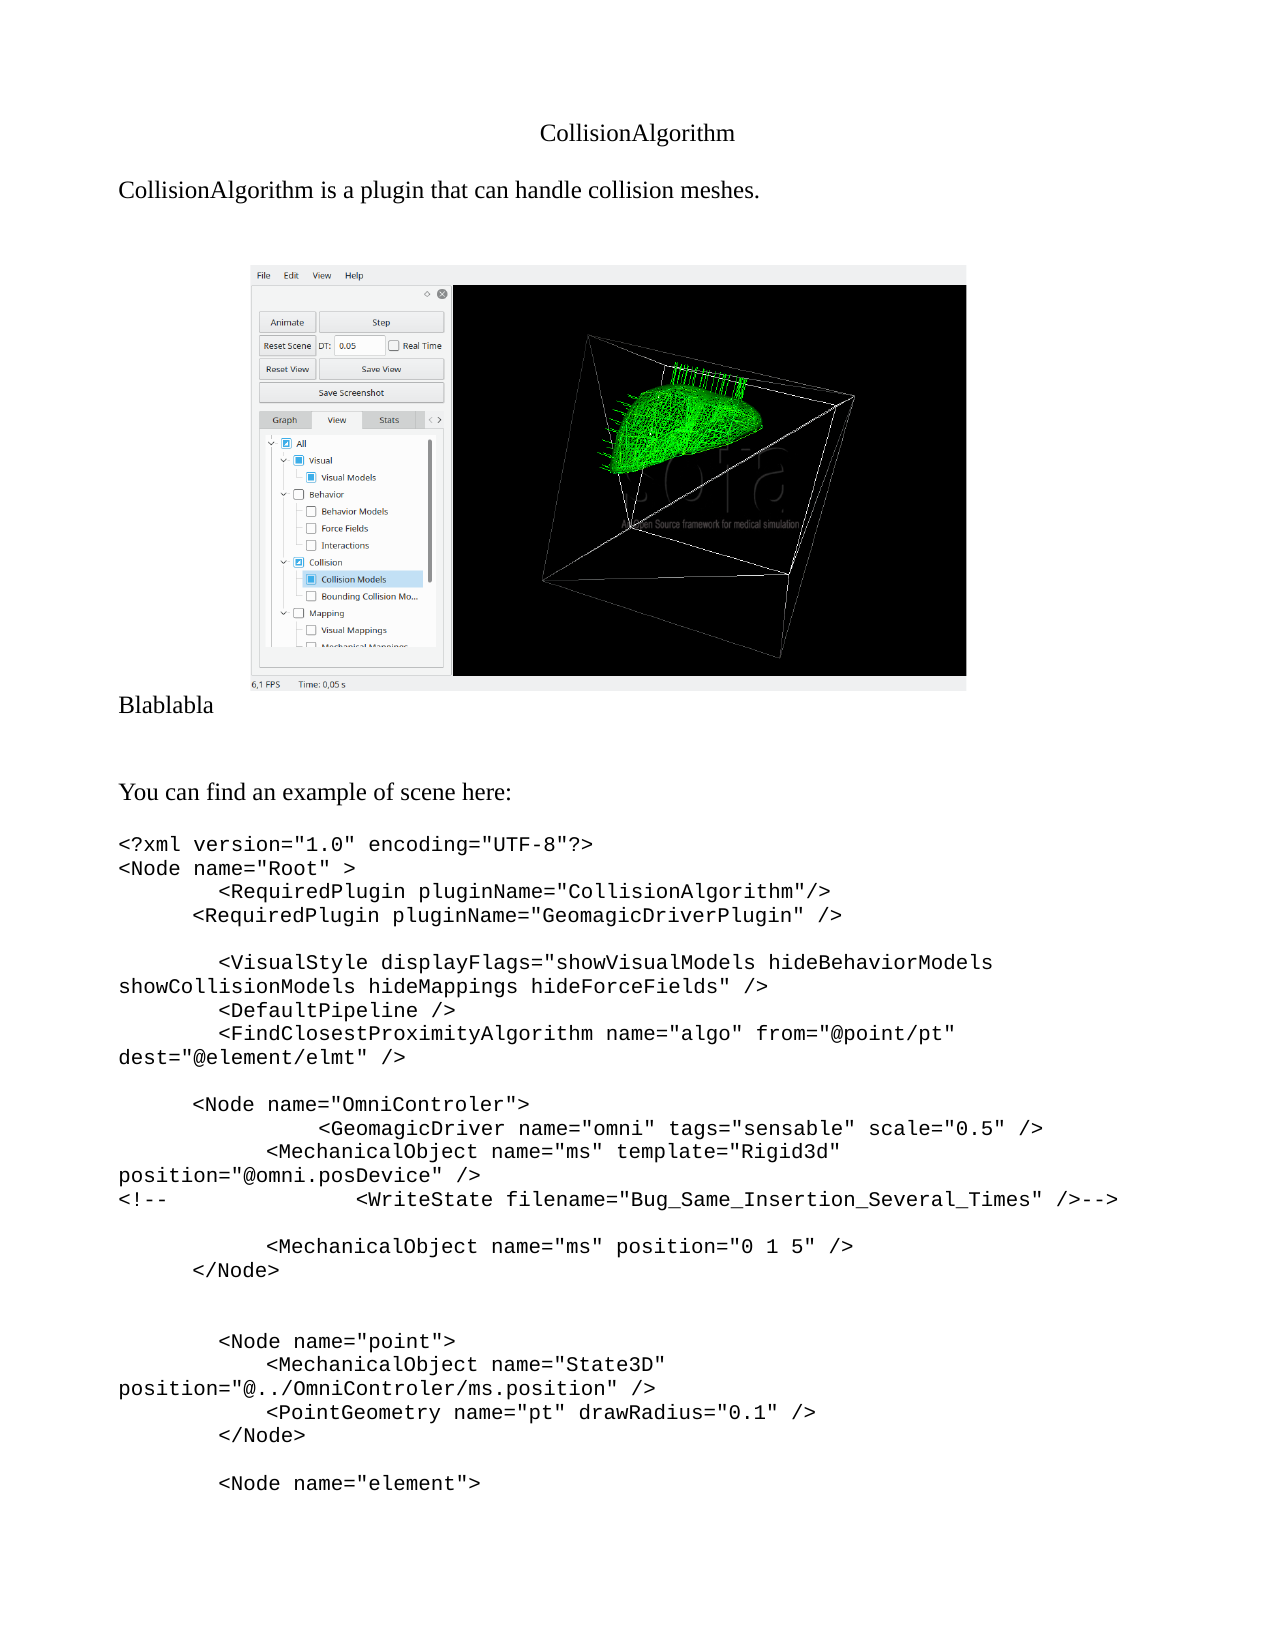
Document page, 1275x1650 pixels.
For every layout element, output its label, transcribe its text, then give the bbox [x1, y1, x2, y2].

text <RequiredPlugin pluginName="CollisionAlgorithm"/> [118, 881, 1157, 905]
text <Node name="OmniControler"> [118, 1094, 1157, 1118]
text <GeomagicDriver name="omni" tags="sensable" scale="0.5" /> [118, 1118, 1157, 1142]
text <RequiredPlugin pluginName="GeomagicDriverPlugin" /> [118, 905, 1157, 929]
text <!-- <WriteState filename="Bug_Same_Insertion_Several_Times" />--> [118, 1189, 1157, 1212]
text <DefaultPipeline /> [118, 1000, 1157, 1023]
text <MechanicalObject name="ms" template="Rigid3d" position="@omni.posDevice" /> [118, 1142, 1157, 1189]
text </Node> [118, 1260, 1157, 1283]
text <?xml version="1.0" encoding="UTF-8"?> [118, 834, 1157, 858]
text <VisualStyle displayFlags="showVisualModels hideBehaviorModels showCollisionModels hideMappings hideForceFields" /> [118, 952, 1157, 1000]
text CollisionAlgorithm [118, 118, 1157, 147]
text You can find an example of scene here: [118, 777, 1157, 805]
text <MechanicalObject name="ms" position="0 1 5" /> [118, 1236, 1157, 1260]
text Blablabla [118, 691, 1157, 719]
text <Node name="point"> [118, 1331, 1157, 1354]
text <FindClosestProximityAlgorithm name="algo" from="@point/pt" dest="@element/elmt" /> [118, 1023, 1157, 1071]
text <Node name="Root" > [118, 858, 1157, 881]
text <Node name="element"> [118, 1473, 1157, 1496]
text <MechanicalObject name="State3D" position="@../OmniControler/ms.position" /> [118, 1354, 1157, 1402]
picture [250, 265, 967, 691]
text <PointGeometry name="pt" drawRadius="0.1" /> [118, 1402, 1157, 1425]
text </Node> [118, 1425, 1157, 1449]
text CollisionAlgorithm is a plugin that can handle collision meshes. [118, 176, 1157, 204]
